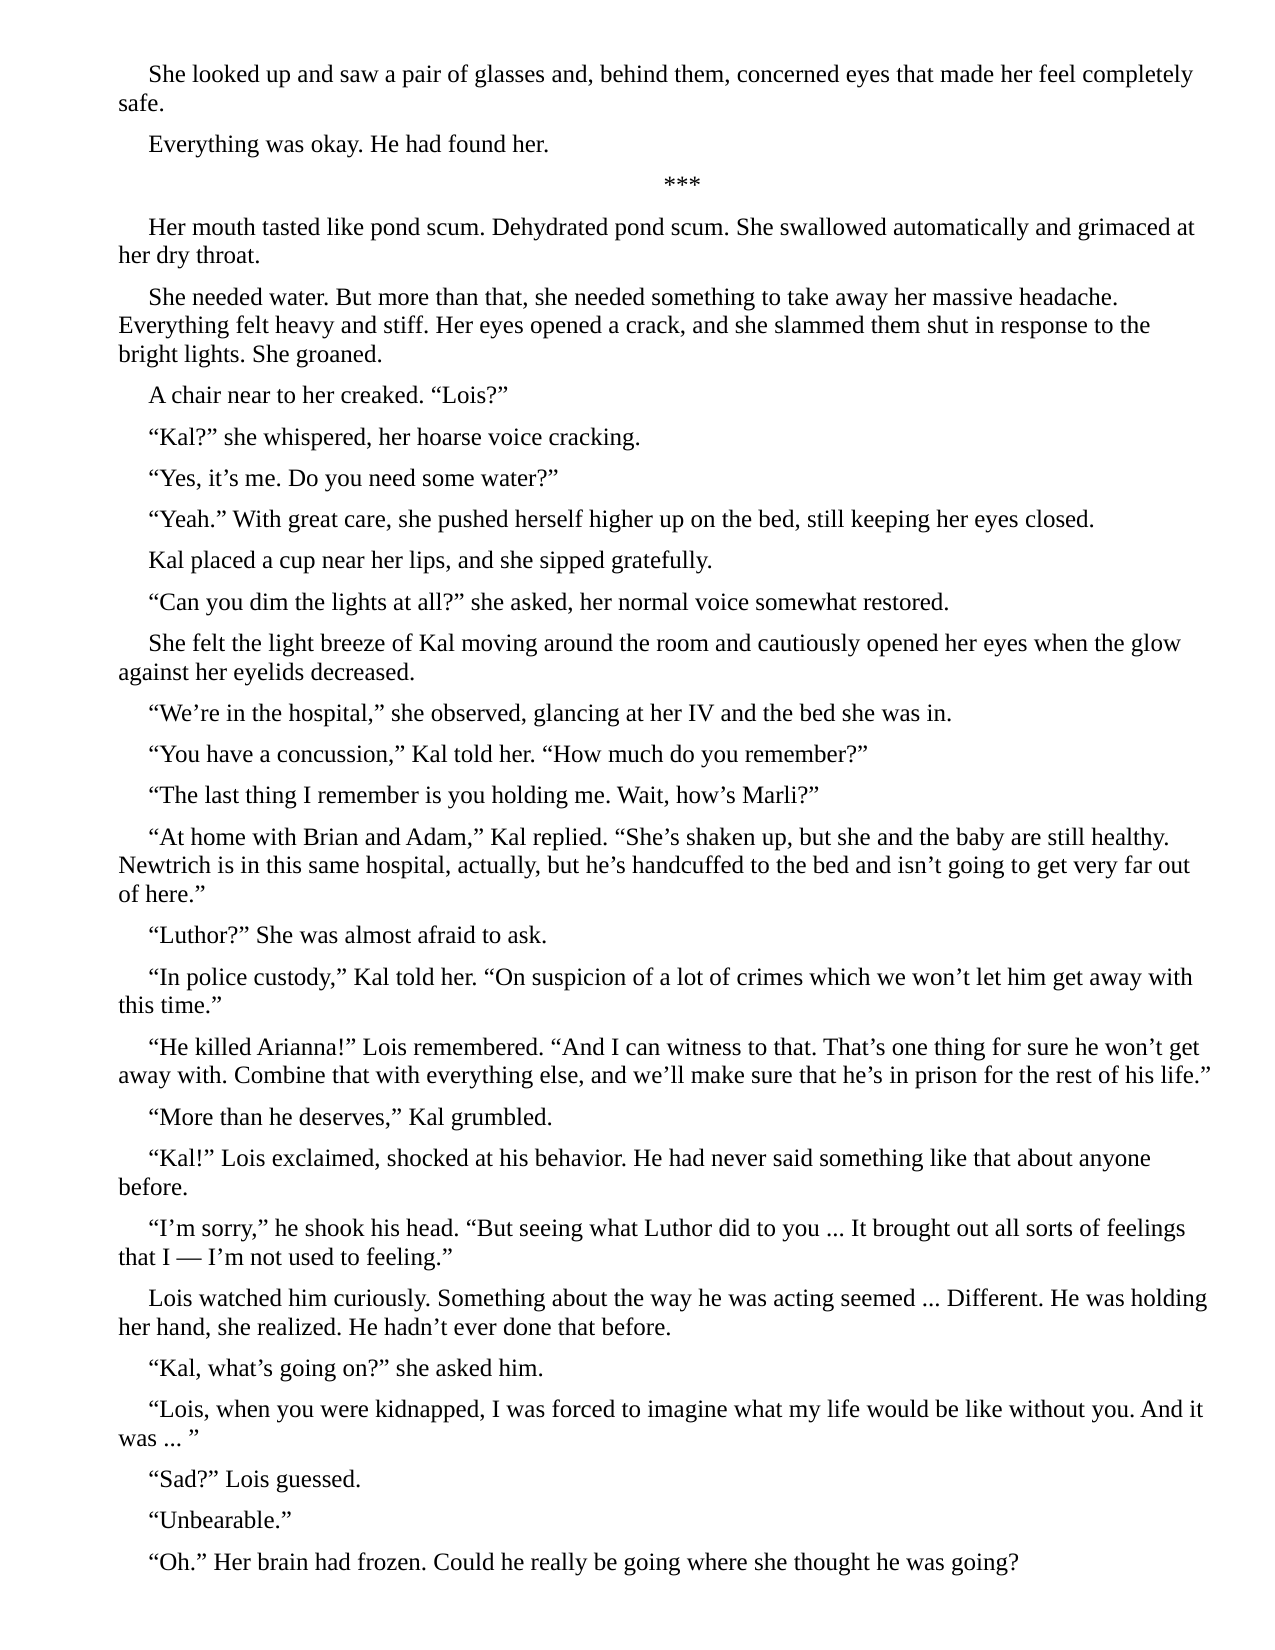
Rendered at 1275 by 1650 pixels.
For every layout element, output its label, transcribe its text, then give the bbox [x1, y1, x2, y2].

text *** [118, 170, 1216, 199]
text Everything was okay. He had found her. [118, 129, 1216, 158]
text Her mouth tasted like pond scum. Dehydrated pond scum. She swallowed automatically and grimaced at her dry throat. [118, 212, 1216, 269]
text “The last thing I remember is you holding me. Wait, how’s Marli?” [118, 780, 1216, 809]
text “Kal?” she whispered, her hoarse voice cracking. [118, 422, 1216, 450]
text “I’m sorry,” he shook his head. “But seeing what Luthor did to you ... It brought out all sorts of feelings that I — I’m not used to feeling.” [118, 1213, 1216, 1270]
text She looked up and saw a pair of glasses and, behind them, concerned eyes that made her feel completely safe. [118, 59, 1216, 117]
text “Luthor?” She was almost afraid to ask. [118, 920, 1216, 949]
text A chair near to her creaked. “Lois?” [118, 380, 1216, 409]
text “We’re in the hospital,” she observed, glancing at her IV and the bed she was in. [118, 698, 1216, 727]
text She felt the light breeze of Kal moving around the room and cautiously opened her eyes when the glow against her eyelids decreased. [118, 628, 1216, 685]
text “Can you dim the lights at all?” she asked, her normal voice somewhat restored. [118, 587, 1216, 615]
text “Kal!” Lois exclaimed, shocked at his behavior. He had never said something like that about anyone before. [118, 1143, 1216, 1200]
text “Oh.” Her brain had frozen. Could he really be going where she thought he was going? [118, 1547, 1216, 1575]
text “At home with Brian and Adam,” Kal replied. “She’s shaken up, but she and the baby are still healthy. Newtrich is in this same hospital, actually, but he’s handcuffed to the bed and isn’t going to get very far out of here.” [118, 822, 1216, 908]
text “More than he deserves,” Kal grumbled. [118, 1102, 1216, 1130]
text “Yeah.” With great care, she pushed herself higher up on the bed, still keeping her eyes closed. [118, 504, 1216, 533]
text “Unbearable.” [118, 1505, 1216, 1534]
text “Sad?” Lois guessed. [118, 1464, 1216, 1493]
text “In police custody,” Kal told her. “On suspicion of a lot of crimes which we won’t let him get away with this time.” [118, 962, 1216, 1019]
text She needed water. But more than that, she needed something to take away her massive headache. Everything felt heavy and stiff. Her eyes opened a crack, and she slammed them shut in response to the bright lights. She groaned. [118, 282, 1216, 368]
text “Yes, it’s me. Do you need some water?” [118, 463, 1216, 492]
text “You have a concussion,” Kal told her. “How much do you remember?” [118, 739, 1216, 768]
text “Kal, what’s going on?” she asked him. [118, 1353, 1216, 1382]
text Lois watched him curiously. Something about the way he was acting seemed ... Different. He was holding her hand, she realized. He hadn’t ever done that before. [118, 1283, 1216, 1340]
text Kal placed a cup near her lips, and she sipped gratefully. [118, 545, 1216, 574]
text “Lois, when you were kidnapped, I was forced to imagine what my life would be like without you. And it was ... ” [118, 1394, 1216, 1452]
text “He killed Arianna!” Lois remembered. “And I can witness to that. That’s one thing for sure he won’t get away with. Combine that with everything else, and we’ll make sure that he’s in prison for the rest of his life.” [118, 1032, 1216, 1089]
